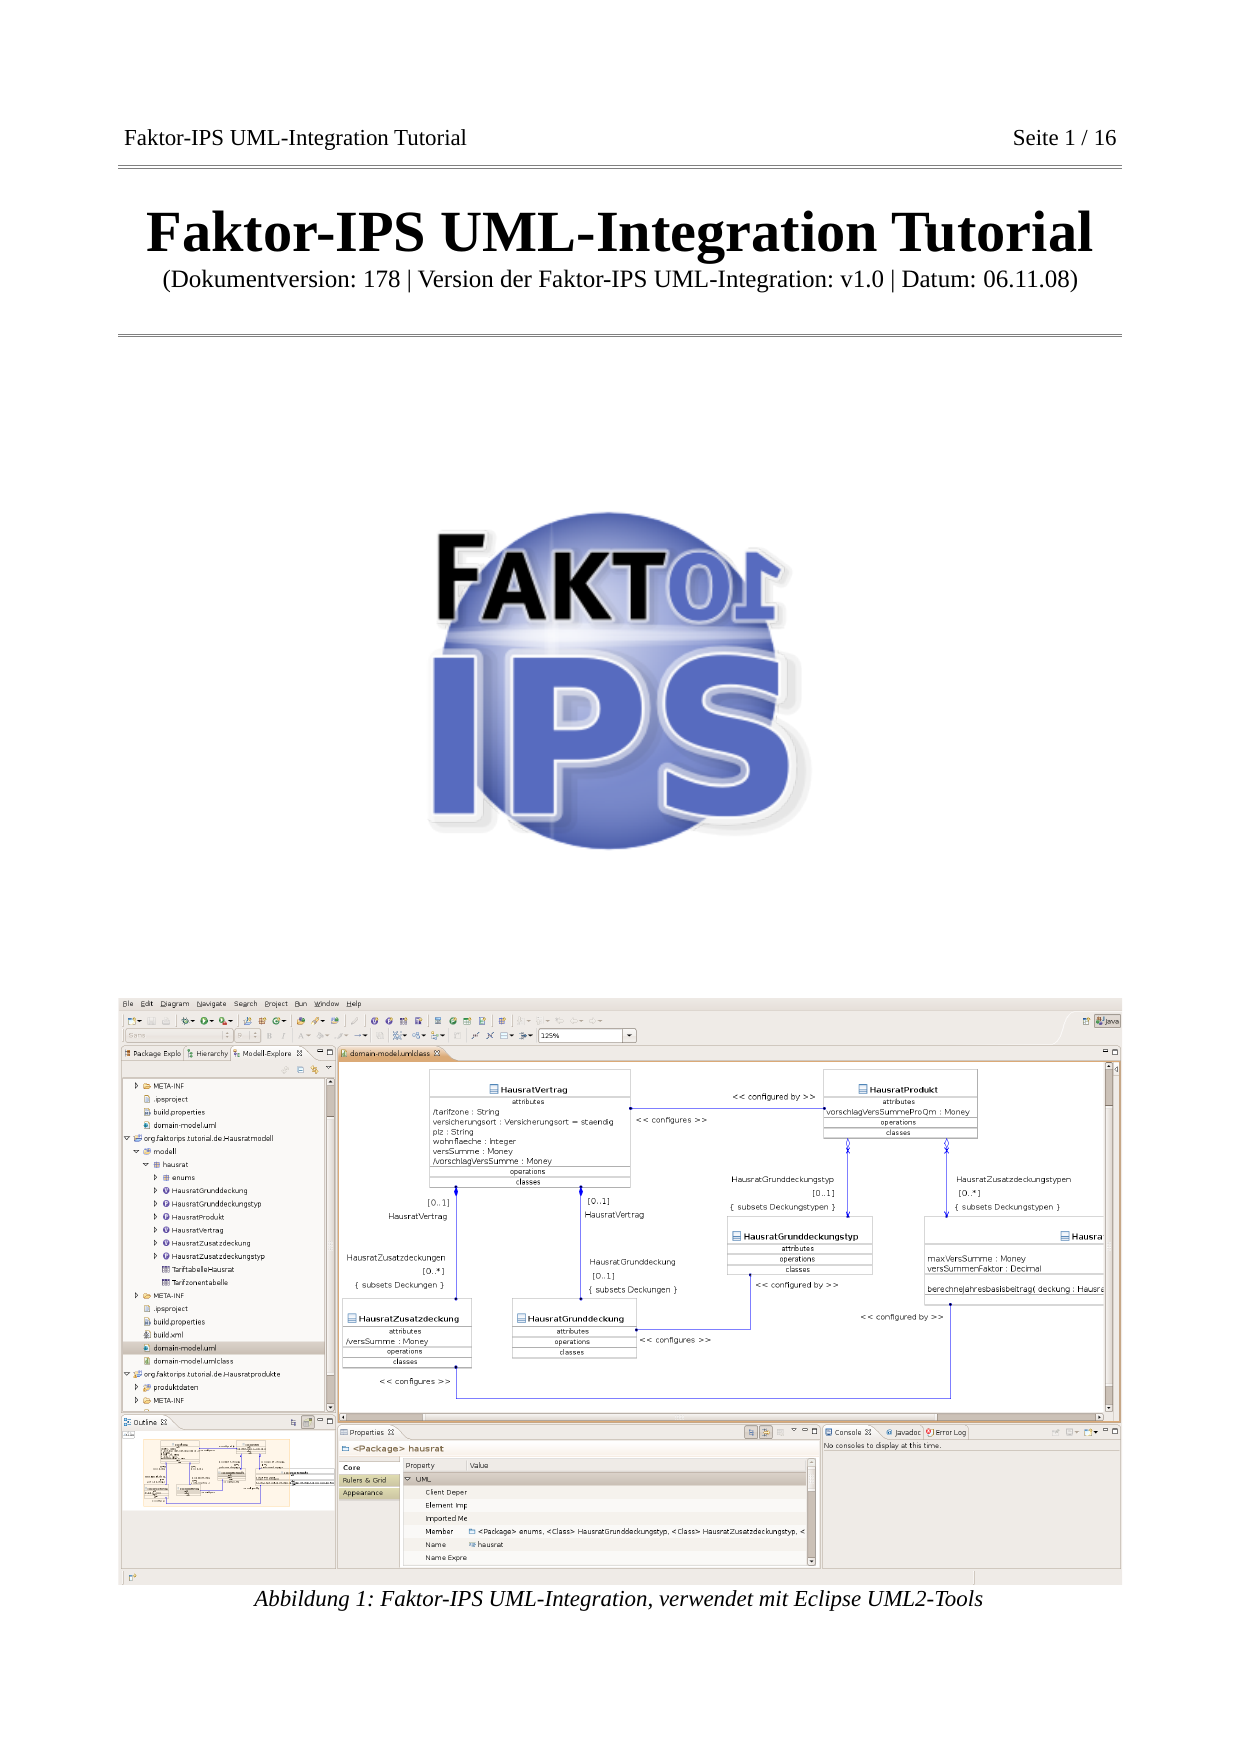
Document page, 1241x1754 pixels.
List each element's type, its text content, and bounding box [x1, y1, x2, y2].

picture [424, 484, 816, 876]
text (Dokumentversion: 178 | Version der Faktor-IPS UML-Integration: v1.0 | Datum: 06.11.08) [118, 264, 1122, 293]
text Abbildung 1: Faktor-IPS UML-Integration, verwendet mit Eclipse UML2-Tools [118, 1585, 1122, 1611]
text Faktor-IPS UML-Integration Tutorial [118, 197, 1122, 264]
picture [118, 998, 1123, 1585]
